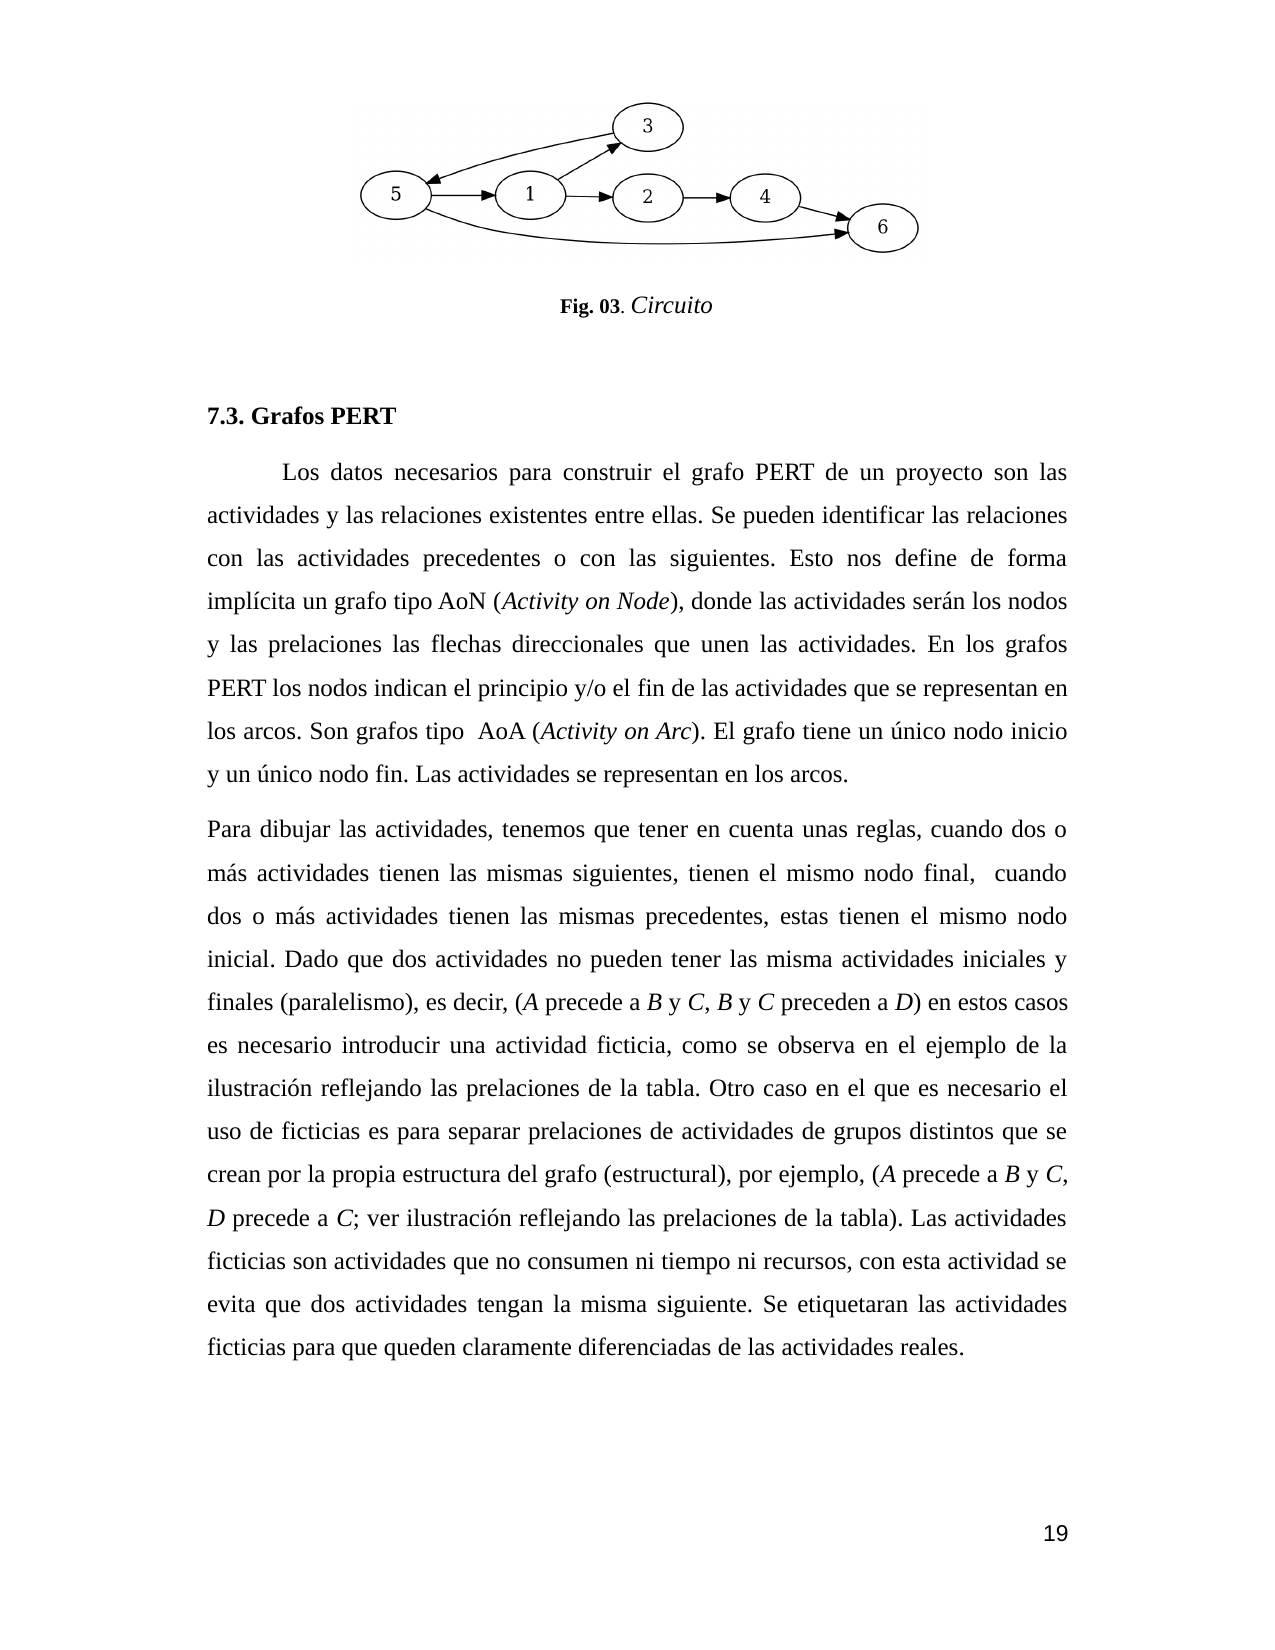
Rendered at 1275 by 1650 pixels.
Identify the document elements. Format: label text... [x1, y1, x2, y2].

text 7.3. Grafos PERT [207, 401, 1068, 430]
table_header [694, 1388, 1182, 1440]
text Fig. 03. Circuito [207, 290, 1068, 319]
text Para dibujar las actividades, tenemos que tener en cuenta unas reglas, cuando dos o más actividades tienen las mismas siguientes, tienen el mismo nodo final, cuando dos o más actividades tienen las mismas precedentes, estas tienen el mismo nodo inicial. Dado que dos actividades no pueden tener las misma actividades iniciales y finales (paralelismo), es decir, (A precede a B y C, B y C preceden a D) en estos casos es necesario introducir una actividad ficticia, como se observa en el ejemplo de la ilustración reflejando las prelaciones de la tabla. Otro caso en el que es necesario el uso de ficticias es para separar prelaciones de actividades de grupos distintos que se crean por la propia estructura del grafo (estructural), por ejemplo, (A precede a B y C, D precede a C; ver ilustración reflejando las prelaciones de la tabla). Las actividades ficticias son actividades que no consumen ni tiempo ni recursos, con esta actividad se evita que dos actividades tengan la misma siguiente. Se etiquetaran las actividades ficticias para que queden claramente diferenciadas de las actividades reales. [207, 814, 1068, 1361]
text Los datos necesarios para construir el grafo PERT de un proyecto son las actividades y las relaciones existentes entre ellas. Se pueden identificar las relaciones con las actividades precedentes o con las siguientes. Esto nos define de forma implícita un grafo tipo AoN (Activity on Node), donde las actividades serán los nodos y las prelaciones las flechas direccionales que unen las actividades. En los grafos PERT los nodos indican el principio y/o el fin de las actividades que se representan en los arcos. Son grafos tipo AoA (Activity on Arc). El grafo tiene un único nodo inicio y un único nodo fin. Las actividades se representan en los arcos. [207, 457, 1068, 788]
table_header [207, 1388, 694, 1440]
